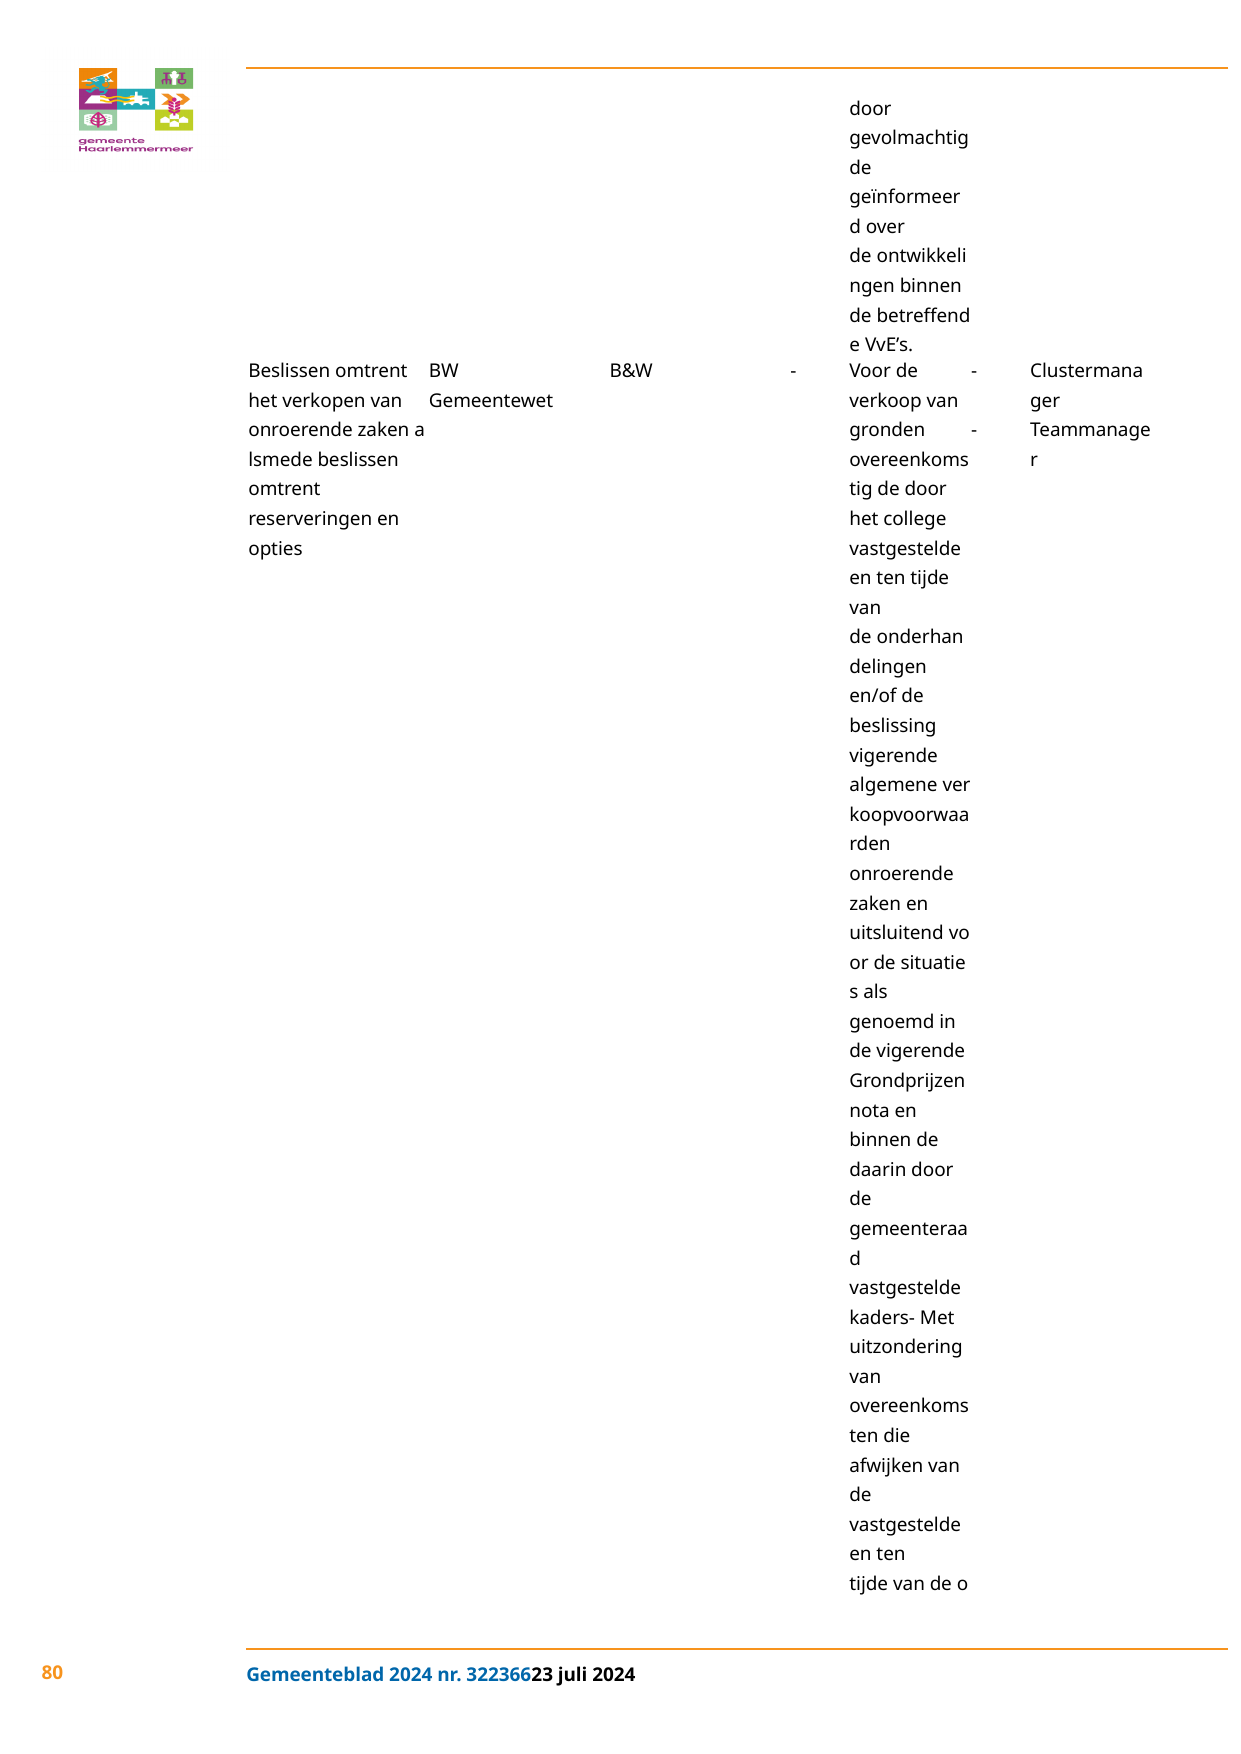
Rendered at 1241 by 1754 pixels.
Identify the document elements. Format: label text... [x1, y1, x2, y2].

picture [41, 47, 231, 172]
table_cell BW Gemeentewet [429, 357, 609, 1596]
table_cell Voor de verkoop van gronden overeenkomstig de door het college vastgestelde en ten tijde van de onderhandelingen en/of de beslissing vigerende algemene verkoopvoorwaarden onroerende zaken en uitsluitend voor de situaties als genoemd in de vigerende Grondprijzennota en binnen de daarin door de gemeenteraad vastgestelde kaders- Met uitzondering van overeenkomsten die afwijken van de vastgestelde en ten tijde van de o [790, 357, 971, 1596]
table_cell [971, 95, 1152, 357]
table_cell [248, 95, 429, 357]
table_cell [609, 95, 790, 357]
table_cell door gevolmachtigde geïnformeerd over de ontwikkelingen binnen de betreffende VvE’s. [790, 95, 971, 357]
table_cell B&W [609, 357, 790, 1596]
table_cell [429, 95, 609, 357]
table_cell Clustermanager Teammanager [971, 357, 1152, 1596]
table_cell Beslissen omtrent het verkopen van onroerende zaken alsmede beslissen omtrent reserveringen en opties [248, 357, 429, 1596]
